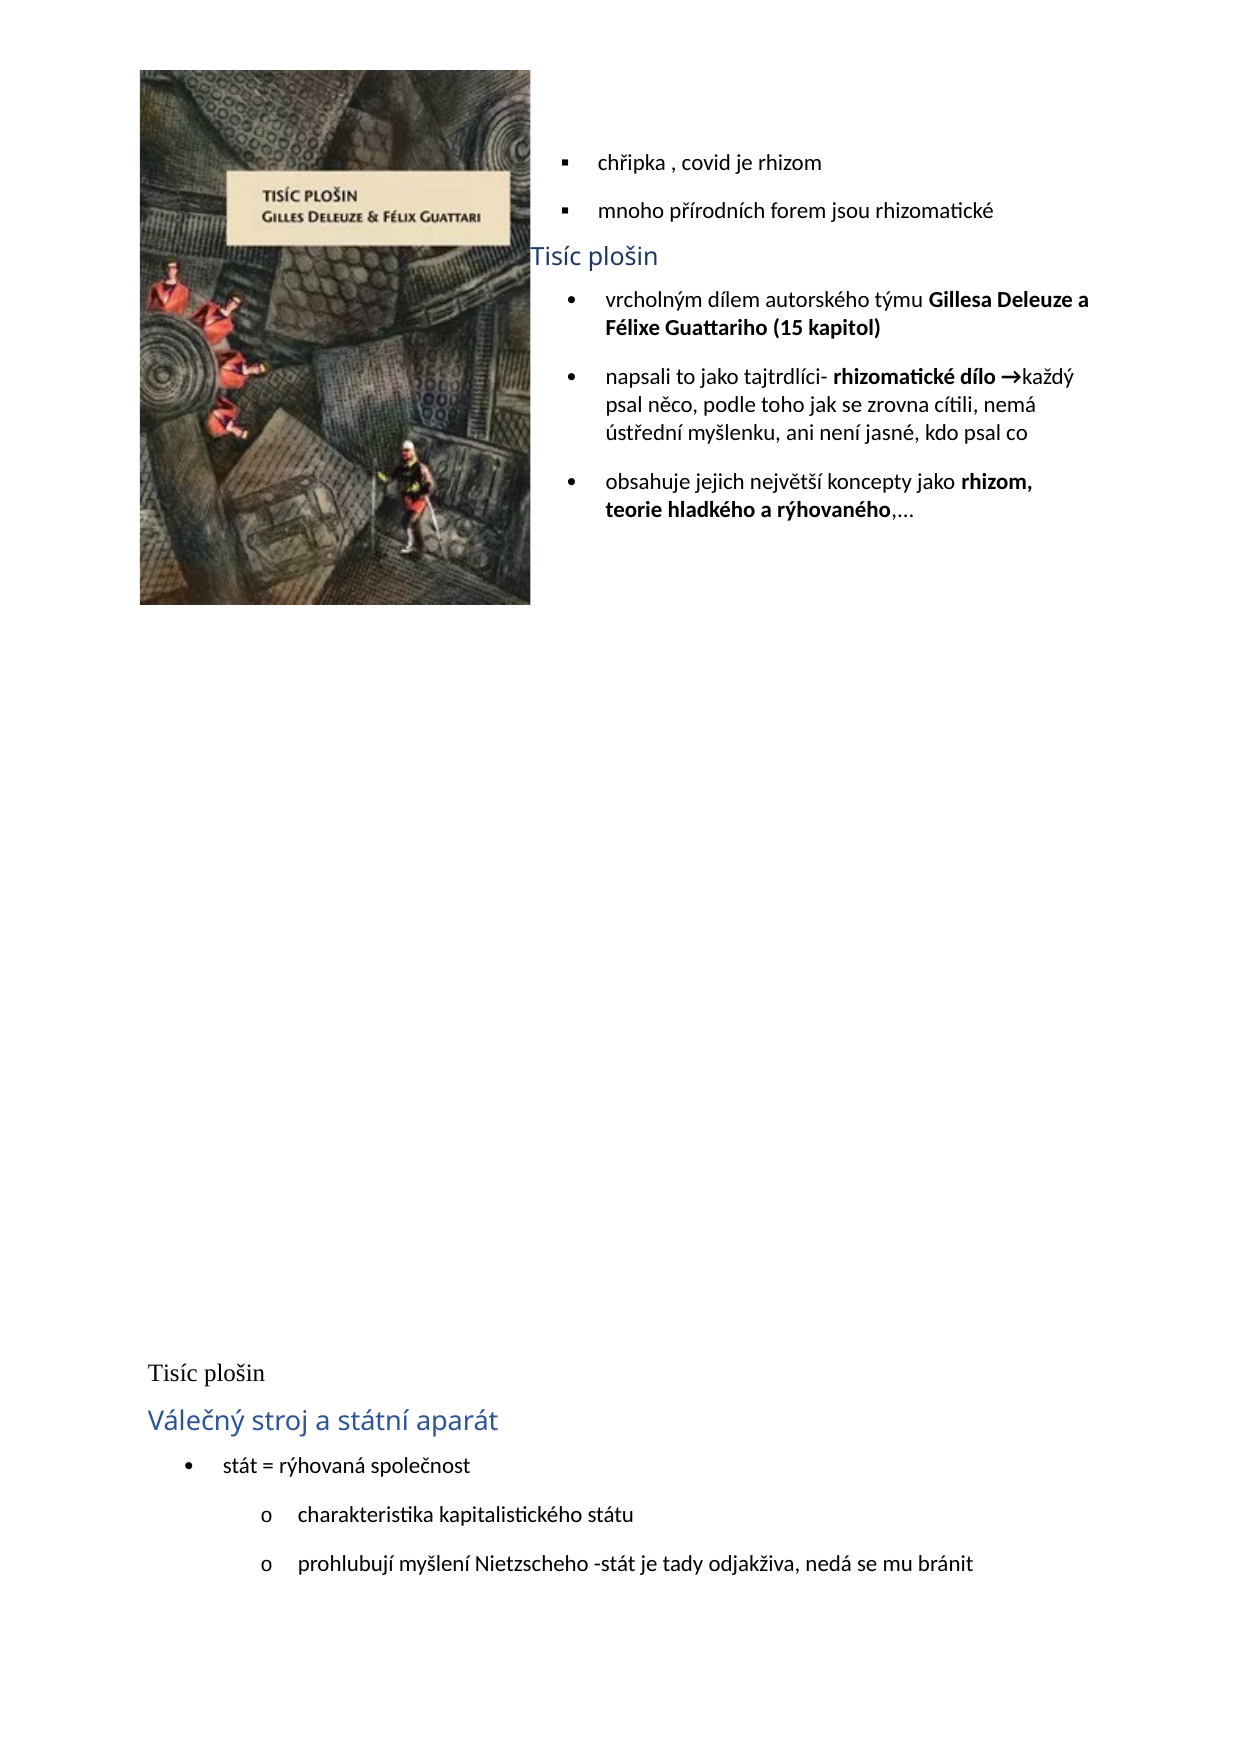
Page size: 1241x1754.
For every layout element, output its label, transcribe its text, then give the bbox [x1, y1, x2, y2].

subtitle Tisíc plošin [531, 239, 1093, 273]
list stát = rýhovaná společnost [185, 1451, 1093, 1479]
list chřipka , covid je rhizom [560, 148, 1093, 176]
list napsali to jako tajtrdlíci- rhizomatické dílo →každý psal něco, podle toho jak se zrovna cítili, nemá ústřední myšlenku, ani není jasné, kdo psal co [531, 362, 1093, 446]
subtitle Válečný stroj a státní aparát [148, 1402, 1093, 1439]
list obsahuje jejich největší koncepty jako rhizom, teorie hladkého a rýhovaného,... [531, 467, 1093, 523]
list mnoho přírodních forem jsou rhizomatické [560, 196, 1093, 224]
list charakteristika kapitalistického státu [260, 1500, 1093, 1528]
list prohlubují myšlení Nietzscheho -stát je tady odjakživa, nedá se mu bránit [260, 1549, 1093, 1578]
text Tisíc plošin [148, 1358, 1093, 1387]
list vrcholným dílem autorského týmu Gillesa Deleuze a Félixe Guattariho (15 kapitol) [531, 285, 1093, 341]
